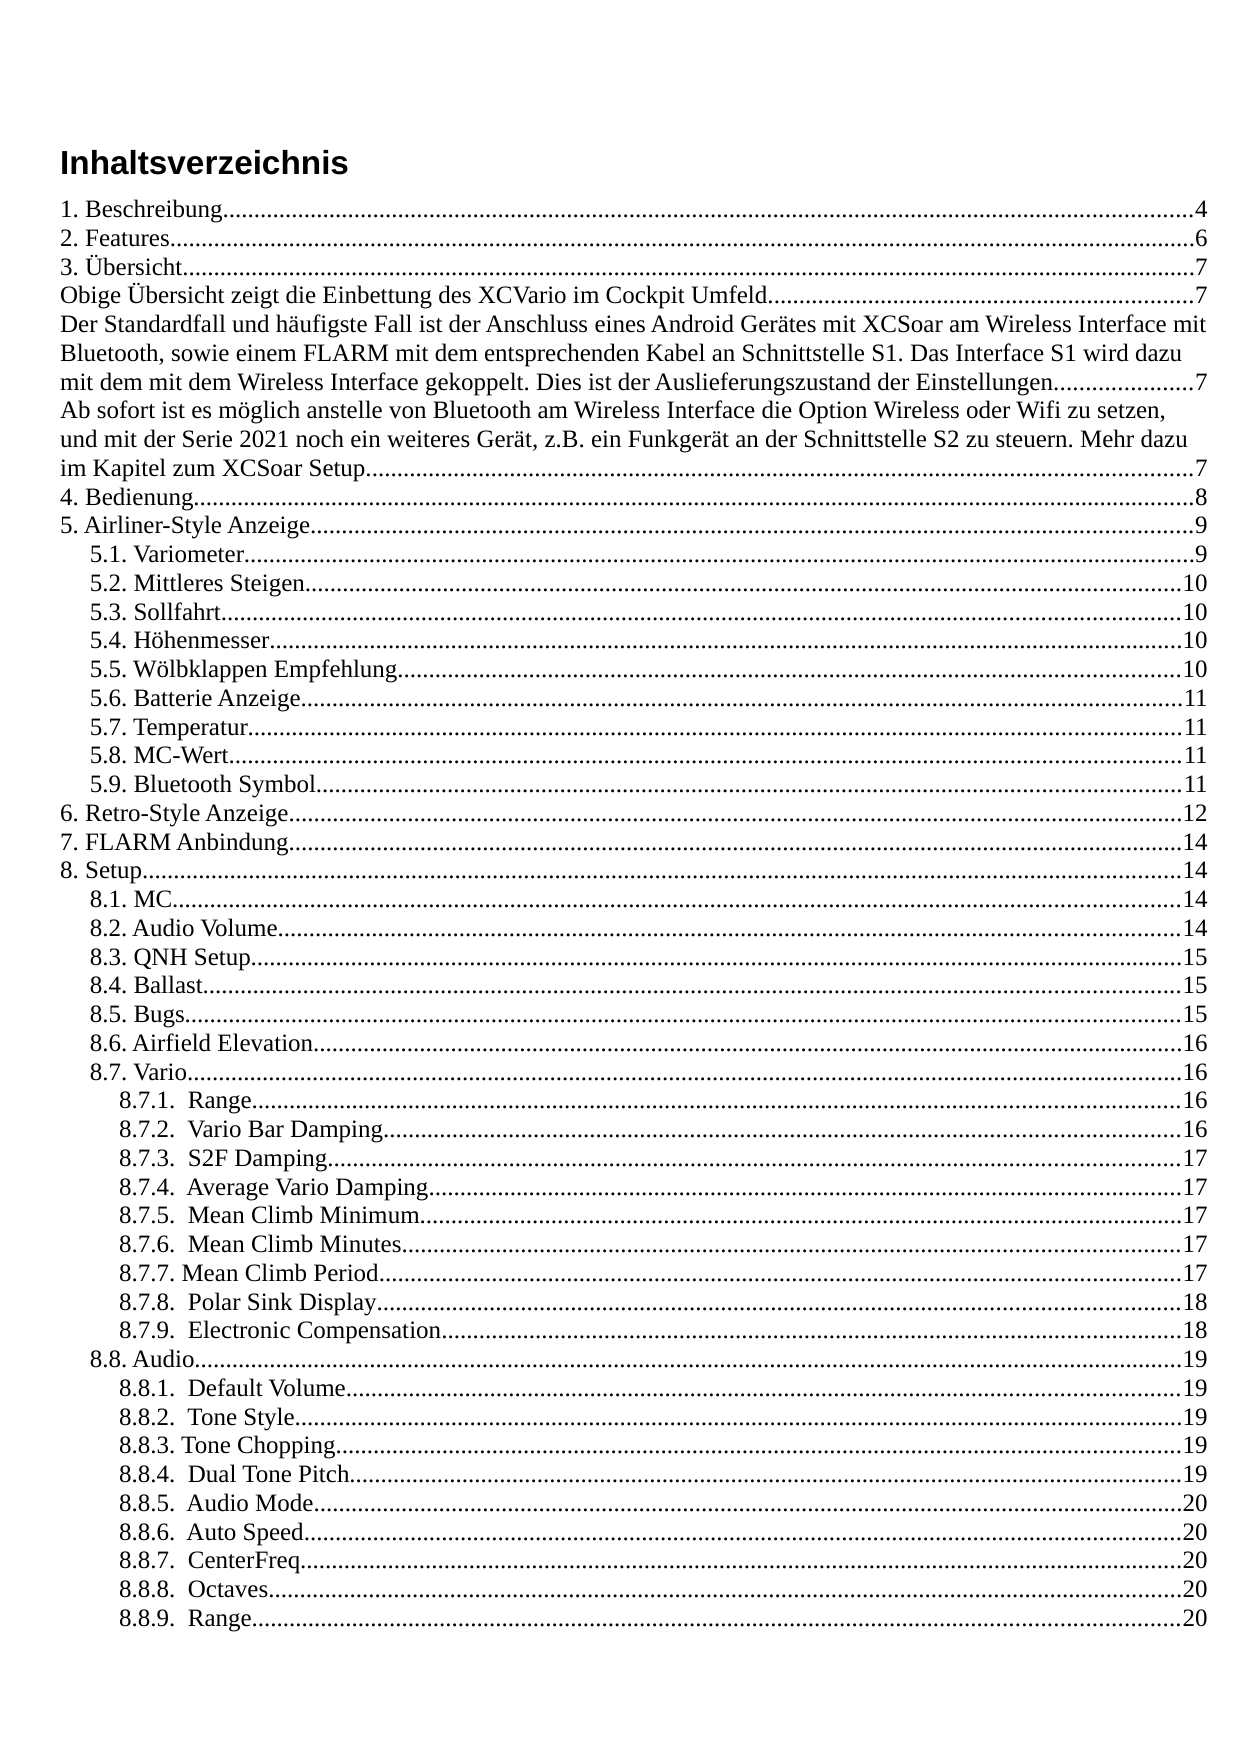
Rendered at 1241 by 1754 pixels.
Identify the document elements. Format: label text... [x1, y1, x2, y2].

text 5.8. MC-Wert 11 [89, 740, 1207, 769]
text 8.7.7. Mean Climb Period 17 [119, 1258, 1207, 1287]
text 2. Features 6 [60, 223, 1207, 252]
text 5.7. Temperatur 11 [89, 712, 1207, 740]
text 8.7.5. Mean Climb Minimum 17 [119, 1200, 1207, 1229]
text 8.7. Vario 16 [89, 1057, 1207, 1085]
text 8.7.8. Polar Sink Display 18 [119, 1287, 1207, 1315]
text 7. FLARM Anbindung 14 [60, 827, 1207, 855]
text 8.3. QNH Setup 15 [89, 942, 1207, 970]
text 5.5. Wölbklappen Empfehlung 10 [89, 654, 1207, 683]
text 5. Airliner-Style Anzeige 9 [60, 510, 1207, 539]
text 5.6. Batterie Anzeige 11 [89, 683, 1207, 712]
text 8.1. MC 14 [89, 884, 1207, 913]
text 6. Retro-Style Anzeige 12 [60, 798, 1207, 827]
text 8.8.1. Default Volume 19 [119, 1373, 1207, 1402]
text 8. Setup 14 [60, 855, 1207, 884]
text 3. Übersicht 7 [60, 252, 1207, 280]
text 8.7.2. Vario Bar Damping 16 [119, 1114, 1207, 1143]
text 8.8.6. Auto Speed 20 [119, 1517, 1207, 1545]
text 8.4. Ballast 15 [89, 970, 1207, 999]
text 8.8.4. Dual Tone Pitch 19 [119, 1459, 1207, 1488]
text 5.9. Bluetooth Symbol 11 [89, 769, 1207, 798]
text 8.7.6. Mean Climb Minutes 17 [119, 1229, 1207, 1258]
text 8.8. Audio 19 [89, 1344, 1207, 1373]
text 8.8.2. Tone Style 19 [119, 1402, 1207, 1430]
text 8.7.3. S2F Damping 17 [119, 1143, 1207, 1172]
text 5.2. Mittleres Steigen 10 [89, 568, 1207, 597]
text 8.8.9. Range 20 [119, 1603, 1207, 1632]
text Obige Übersicht zeigt die Einbettung des XCVario im Cockpit Umfeld. 7 [60, 280, 1207, 309]
text 8.6. Airfield Elevation 16 [89, 1028, 1207, 1057]
subtitle Inhaltsverzeichnis [60, 143, 1207, 182]
text 8.7.4. Average Vario Damping 17 [119, 1172, 1207, 1200]
text 8.2. Audio Volume 14 [89, 913, 1207, 942]
text 1. Beschreibung 4 [60, 194, 1207, 223]
text 8.5. Bugs 15 [89, 999, 1207, 1028]
text 5.3. Sollfahrt 10 [89, 597, 1207, 625]
text Ab sofort ist es möglich anstelle von Bluetooth am Wireless Interface die Option Wireless oder Wifi zu setzen, und mit der Serie 2021 noch ein weiteres Gerät, z.B. ein Funkgerät an der Schnittstelle S2 zu steuern. Mehr dazu im Kapitel zum XCSoar Setup. 7 [60, 395, 1207, 482]
text 8.7.9. Electronic Compensation 18 [119, 1315, 1207, 1344]
text 8.8.5. Audio Mode 20 [119, 1488, 1207, 1517]
text 8.8.3. Tone Chopping 19 [119, 1430, 1207, 1459]
text 8.8.7. CenterFreq 20 [119, 1545, 1207, 1574]
text 5.4. Höhenmesser 10 [89, 625, 1207, 654]
text 4. Bedienung 8 [60, 482, 1207, 510]
text 8.8.8. Octaves 20 [119, 1574, 1207, 1603]
text Der Standardfall und häufigste Fall ist der Anschluss eines Android Gerätes mit XCSoar am Wireless Interface mit Bluetooth, sowie einem FLARM mit dem entsprechenden Kabel an Schnittstelle S1. Das Interface S1 wird dazu mit dem mit dem Wireless Interface gekoppelt. Dies ist der Auslieferungszustand der Einstellungen. 7 [60, 309, 1207, 395]
text 5.1. Variometer 9 [89, 539, 1207, 568]
text 8.7.1. Range 16 [119, 1085, 1207, 1114]
